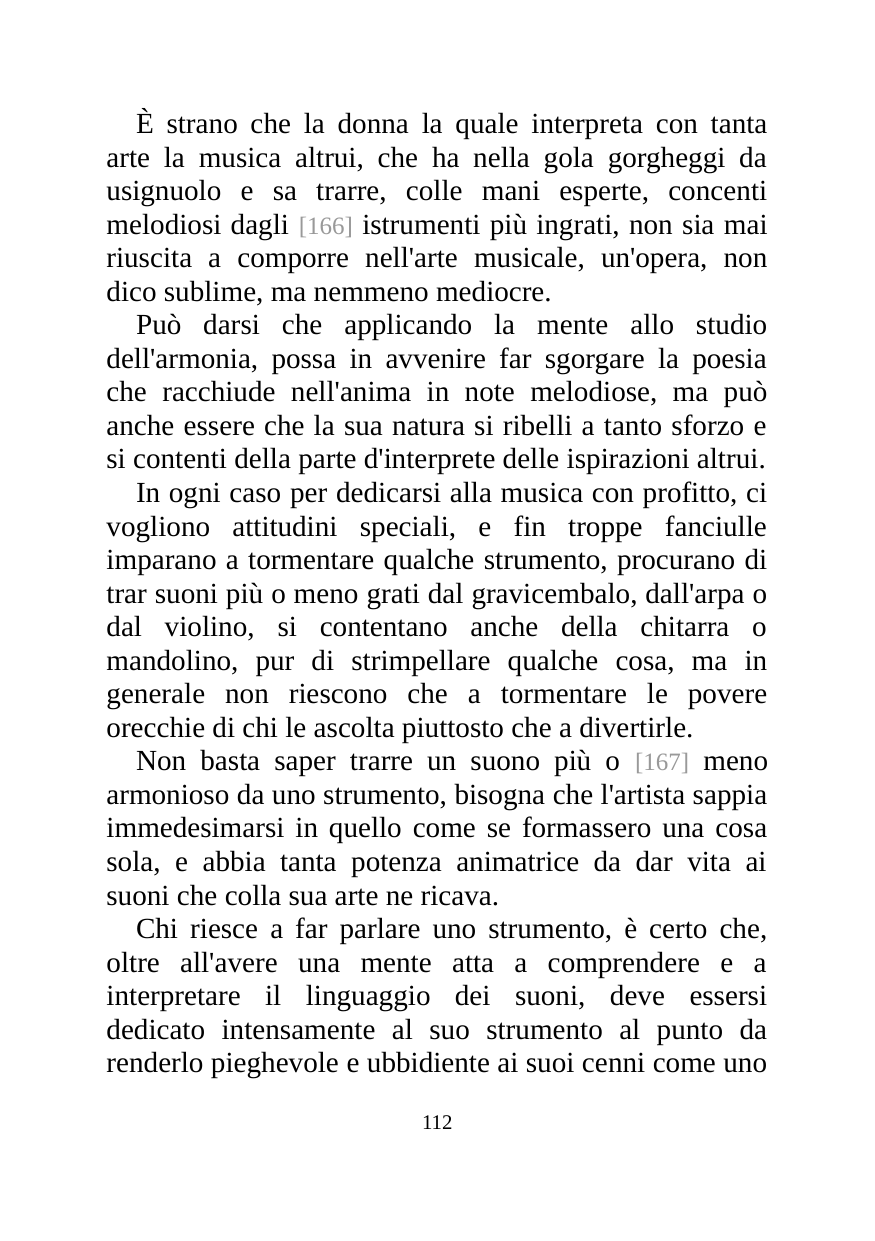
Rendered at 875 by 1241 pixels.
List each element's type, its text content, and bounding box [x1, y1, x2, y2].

text È strano che la donna la quale interpreta con tanta arte la musica altrui, che ha nella gola gorgheggi da usignuolo e sa trarre, colle mani esperte, concenti melodiosi dagli [166] istrumenti più ingrati, non sia mai riuscita a comporre nell'arte musicale, un'opera, non dico sublime, ma nemmeno mediocre. [106, 106, 768, 307]
text Può darsi che applicando la mente allo studio dell'armonia, possa in avvenire far sgorgare la poesia che racchiude nell'anima in note melodiose, ma può anche essere che la sua natura si ribelli a tanto sforzo e si contenti della parte d'interprete delle ispirazioni altrui. [106, 307, 768, 475]
text Non basta saper trarre un suono più o [167] meno armonioso da uno strumento, bisogna che l'artista sappia immedesimarsi in quello come se formassero una cosa sola, e abbia tanta potenza animatrice da dar vita ai suoni che colla sua arte ne ricava. [106, 743, 768, 911]
text Chi riesce a far parlare uno strumento, è certo che, oltre all'avere una mente atta a comprendere e a interpretare il linguaggio dei suoni, deve essersi dedicato intensamente al suo strumento al punto da renderlo pieghevole e ubbidiente ai suoi cenni come uno [106, 911, 768, 1079]
text In ogni caso per dedicarsi alla musica con profitto, ci vogliono attitudini speciali, e fin troppe fanciulle imparano a tormentare qualche strumento, procurano di trar suoni più o meno grati dal gravicembalo, dall'arpa o dal violino, si contentano anche della chitarra o mandolino, pur di strimpellare qualche cosa, ma in generale non riescono che a tormentare le povere orecchie di chi le ascolta piuttosto che a divertirle. [106, 475, 768, 743]
